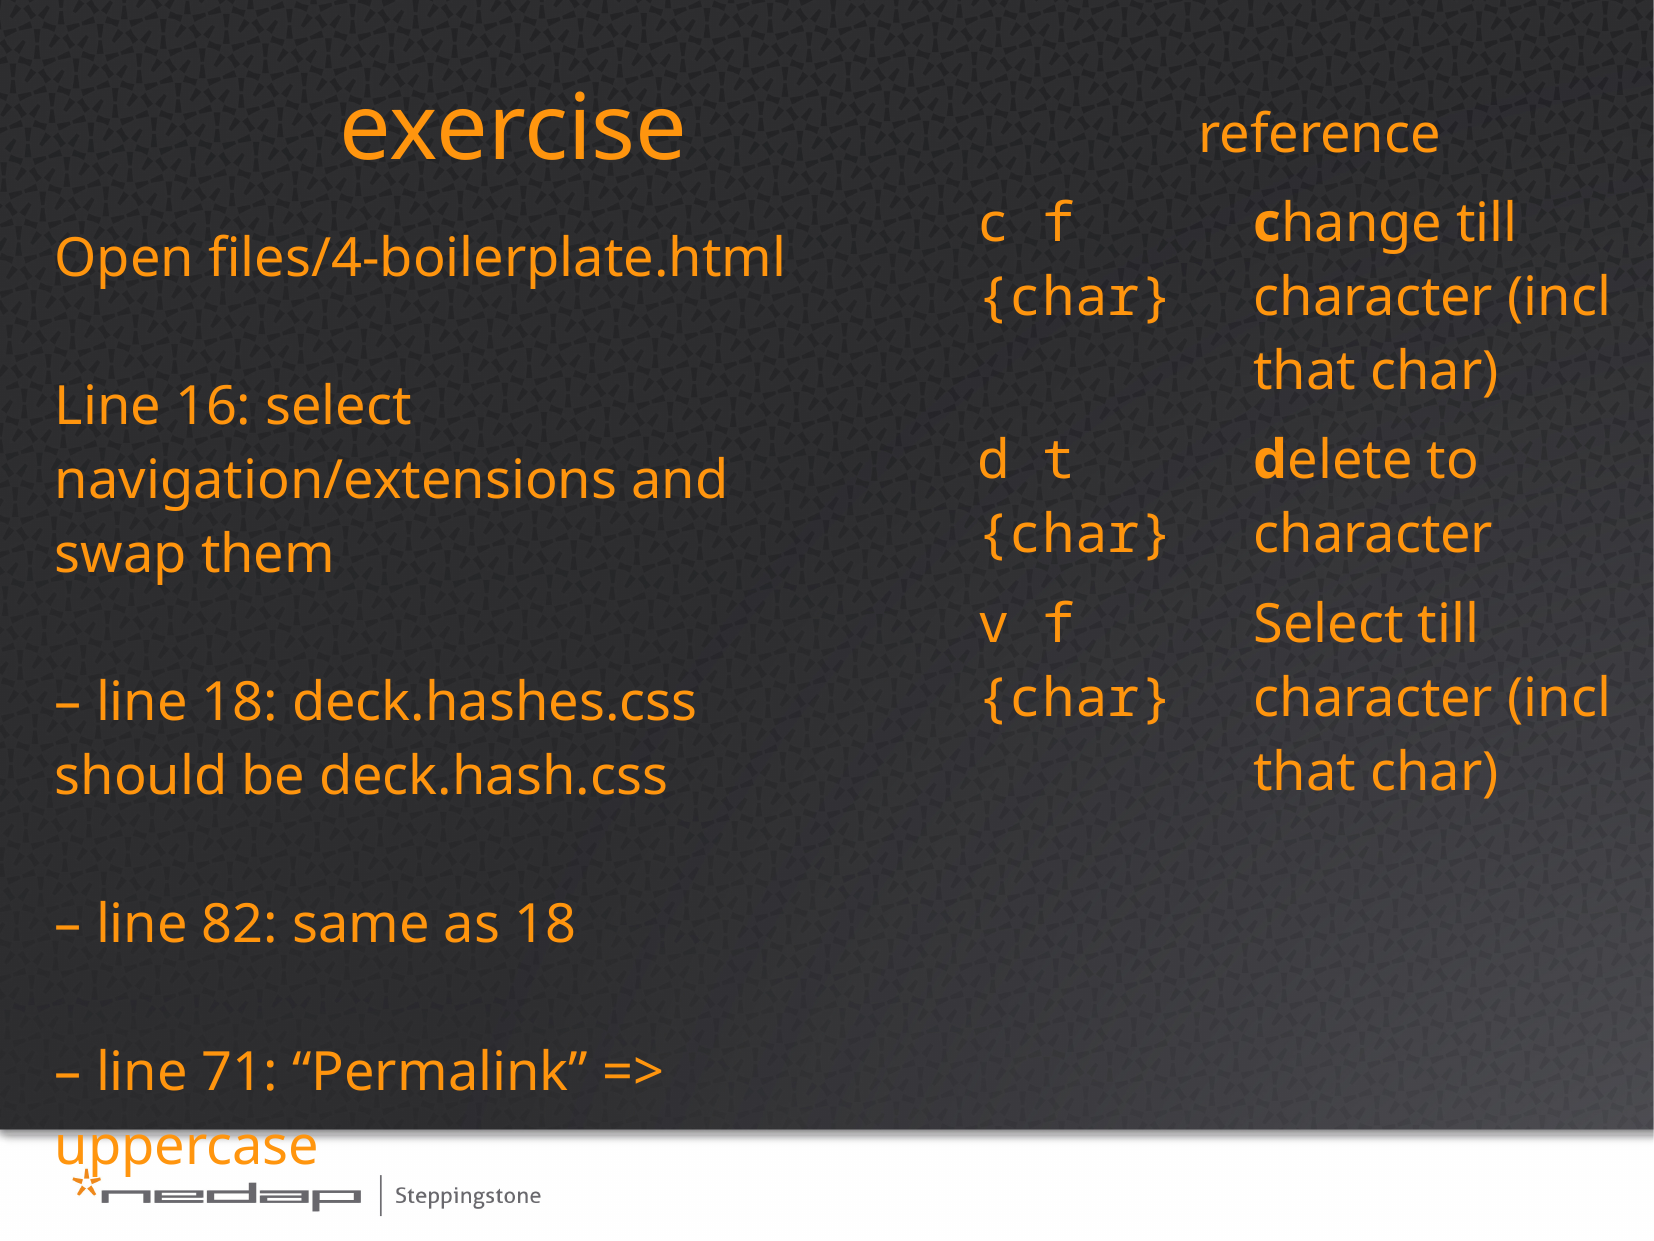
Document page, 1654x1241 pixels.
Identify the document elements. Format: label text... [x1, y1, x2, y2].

table_cell v f {char} [963, 577, 1239, 814]
title exercise [82, 59, 945, 189]
table_header reference [963, 86, 1654, 176]
table_cell delete to character [1239, 413, 1654, 577]
text_box Open files/4-boilerplate.html Line 16: select navigation/extensions and swap them – line 18: deck.hashes.css should be deck.hash.css – line 82: same as 18 – line 71: “Permalink” => uppercase [39, 211, 875, 1087]
table_cell Select till character (incl that char) [1239, 577, 1654, 814]
table_cell change till character (incl that char) [1239, 176, 1654, 413]
picture [0, 0, 1654, 1241]
table_cell c f {char} [963, 176, 1239, 413]
table_cell d t {char} [963, 413, 1239, 577]
